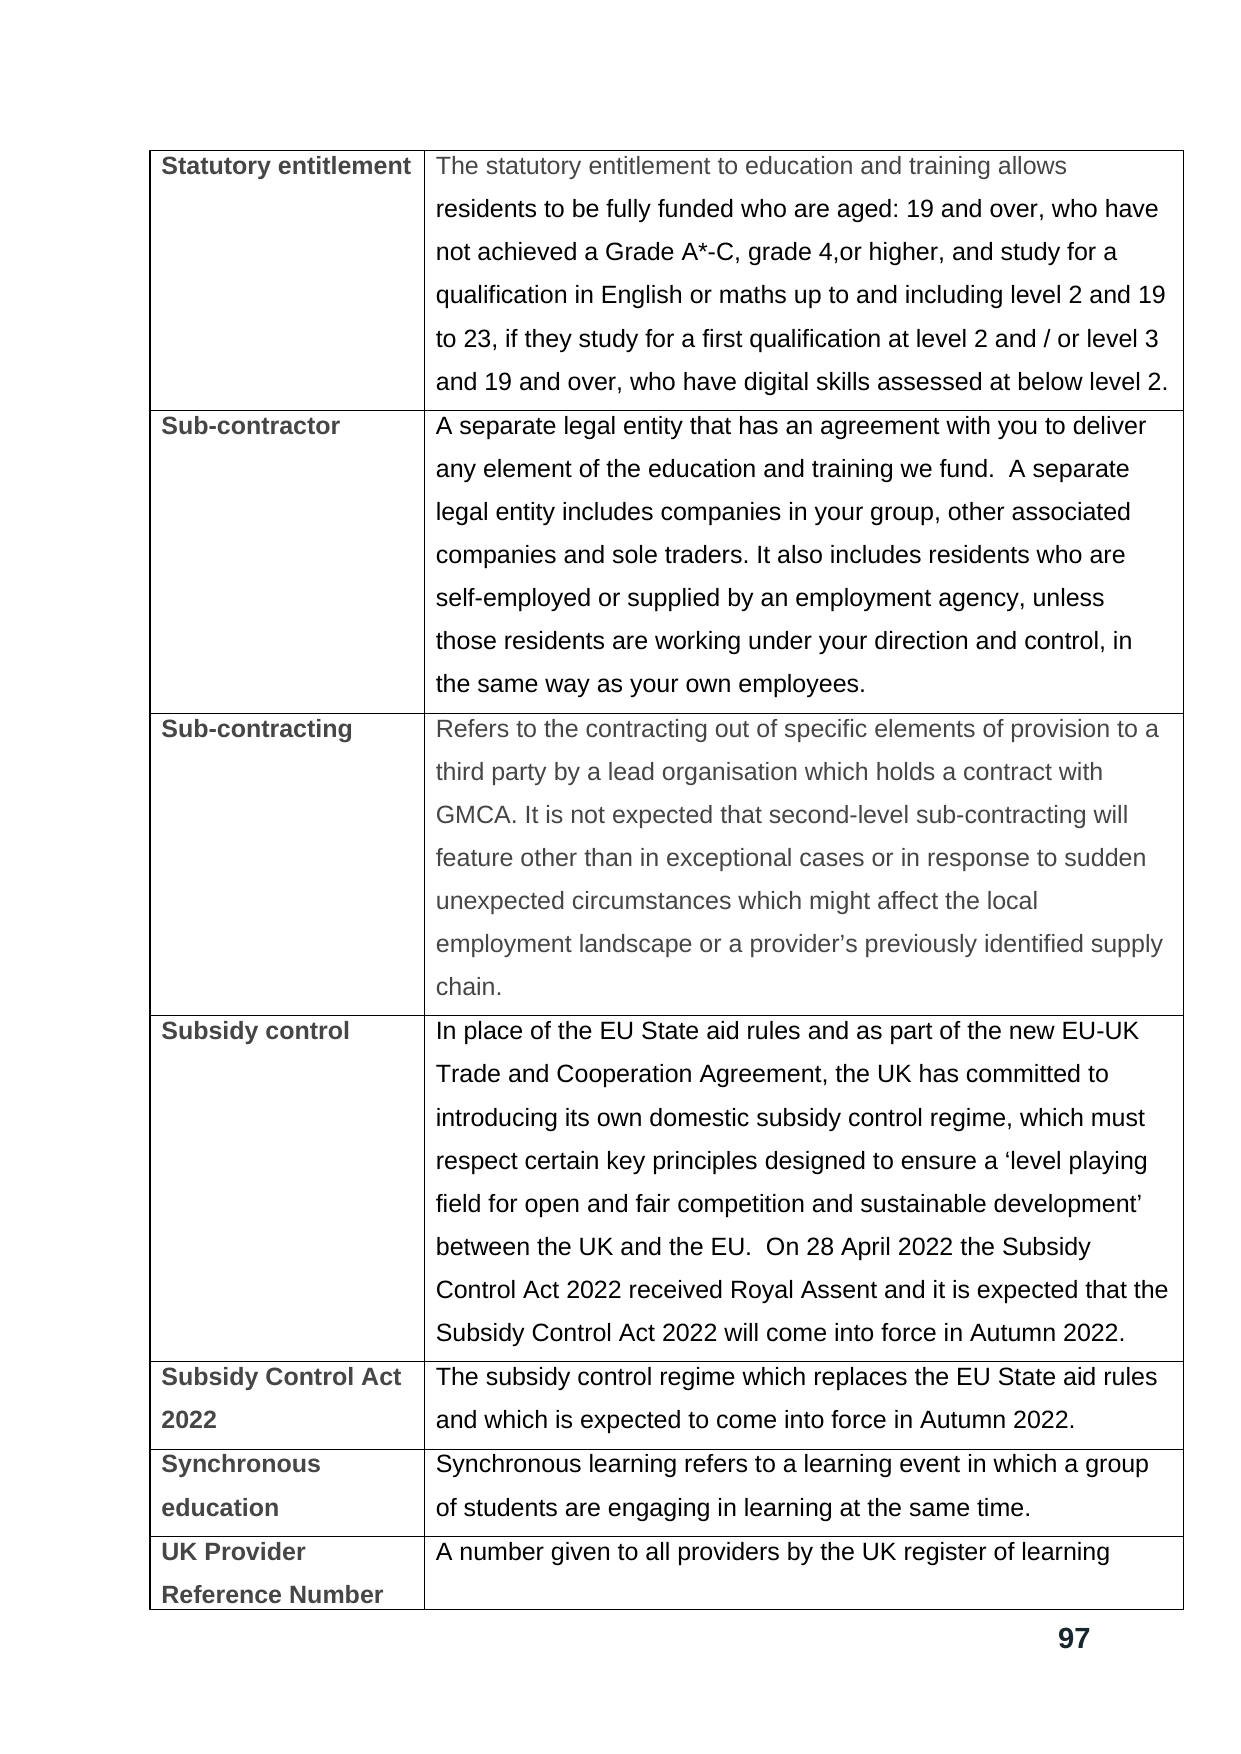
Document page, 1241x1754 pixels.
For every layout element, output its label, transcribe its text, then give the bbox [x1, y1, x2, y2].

table_cell UK Provider Reference Number [151, 1537, 424, 1608]
table_cell A number given to all providers by the UK register of learning [425, 1537, 1183, 1608]
table_cell Synchronous learning refers to a learning event in which a group of students are engaging in learning at the same time. [425, 1450, 1183, 1536]
table_cell Synchronous education [151, 1450, 424, 1536]
table_cell In place of the EU State aid rules and as part of the new EU-UK Trade and Cooperation Agreement, the UK has committed to introducing its own domestic subsidy control regime, which must respect certain key principles designed to ensure a ‘level playing field for open and fair competition and sustainable development’ between the UK and the EU. On 28 April 2022 the Subsidy Control Act 2022 received Royal Assent and it is expected that the Subsidy Control Act 2022 will come into force in Autumn 2022. [425, 1016, 1183, 1361]
table_cell A separate legal entity that has an agreement with you to deliver any element of the education and training we fund. A separate legal entity includes companies in your group, other associated companies and sole traders. It also includes residents who are self-employed or supplied by an employment agency, unless those residents are working under your direction and control, in the same way as your own employees. [425, 411, 1183, 712]
table_cell Refers to the contracting out of specific elements of provision to a third party by a lead organisation which holds a contract with GMCA. It is not expected that second-level sub-contracting will feature other than in exceptional cases or in response to sudden unexpected circumstances which might affect the local employment landscape or a provider’s previously identified supply chain. [425, 714, 1183, 1015]
table_cell Sub-contracting [151, 714, 424, 1015]
table_cell Statutory entitlement [151, 151, 424, 410]
table_cell Sub-contractor [151, 411, 424, 712]
table_cell Subsidy Control Act 2022 [151, 1362, 424, 1448]
table_cell The statutory entitlement to education and training allows residents to be fully funded who are aged: 19 and over, who have not achieved a Grade A*-C, grade 4,or higher, and study for a qualification in English or maths up to and including level 2 and 19 to 23, if they study for a first qualification at level 2 and / or level 3 and 19 and over, who have digital skills assessed at below level 2. [425, 151, 1183, 410]
table_cell The subsidy control regime which replaces the EU State aid rules and which is expected to come into force in Autumn 2022. [425, 1362, 1183, 1448]
table_cell Subsidy control [151, 1016, 424, 1361]
